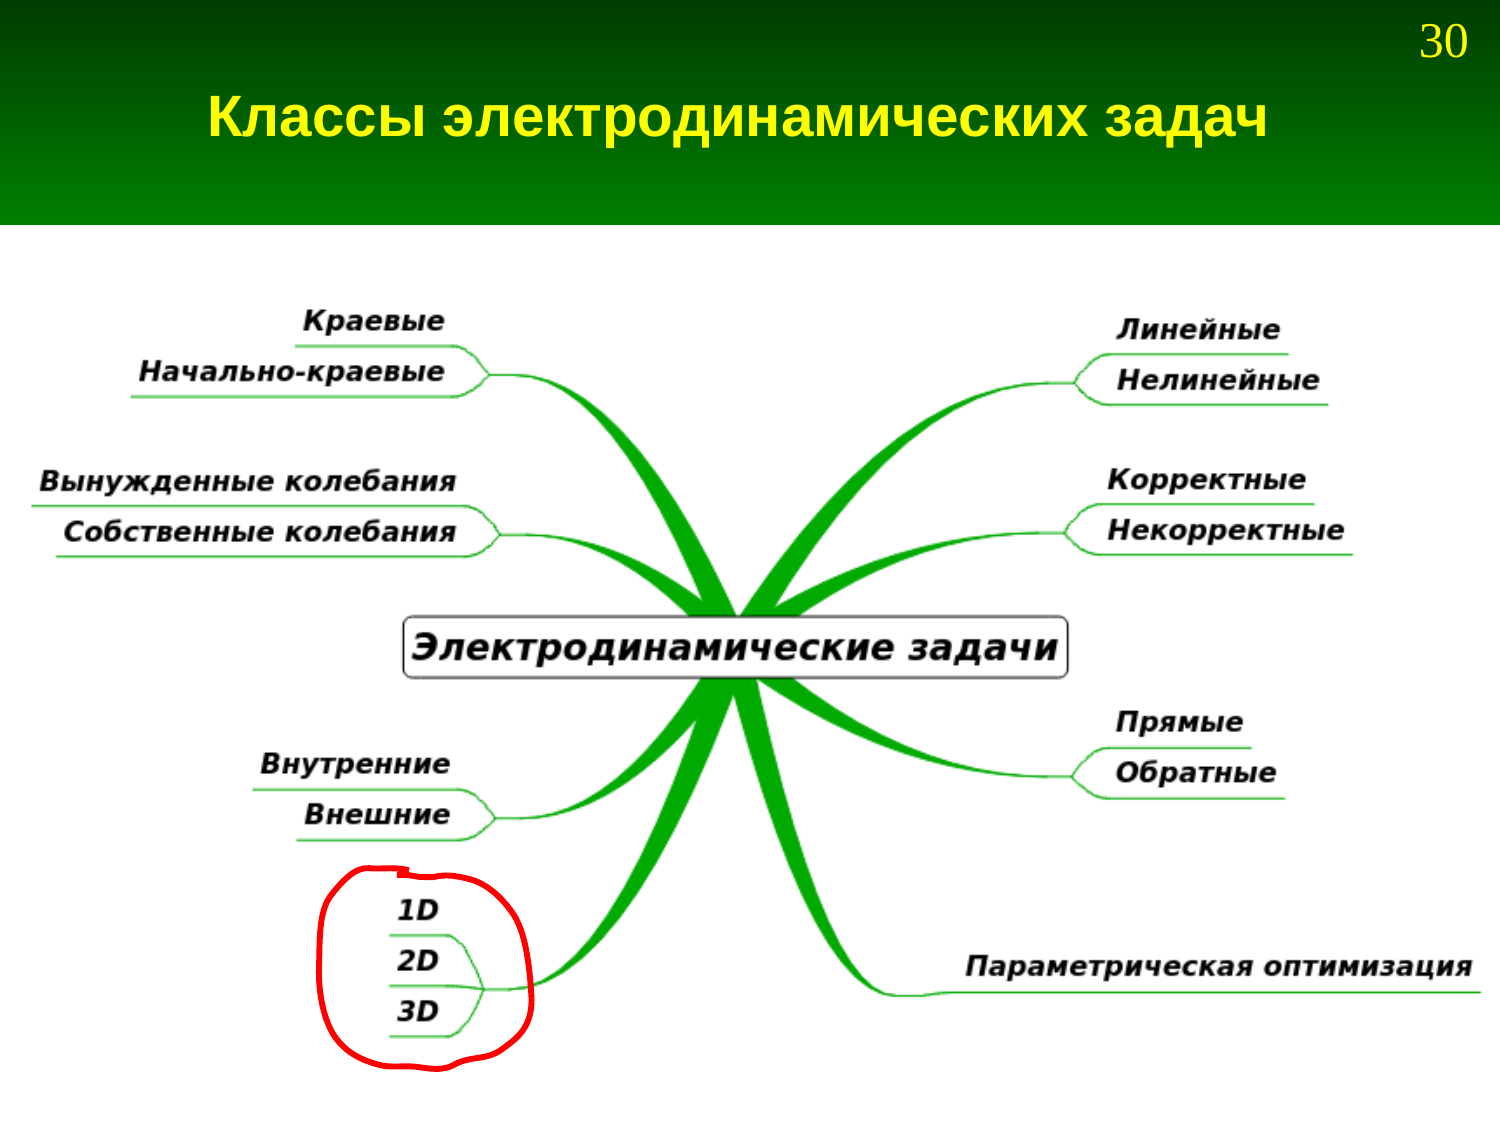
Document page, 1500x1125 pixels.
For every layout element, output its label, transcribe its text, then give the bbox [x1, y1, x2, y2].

picture [322, 872, 528, 1046]
title Классы электродинамических задач [88, 18, 1389, 207]
picture [23, 289, 1489, 1046]
